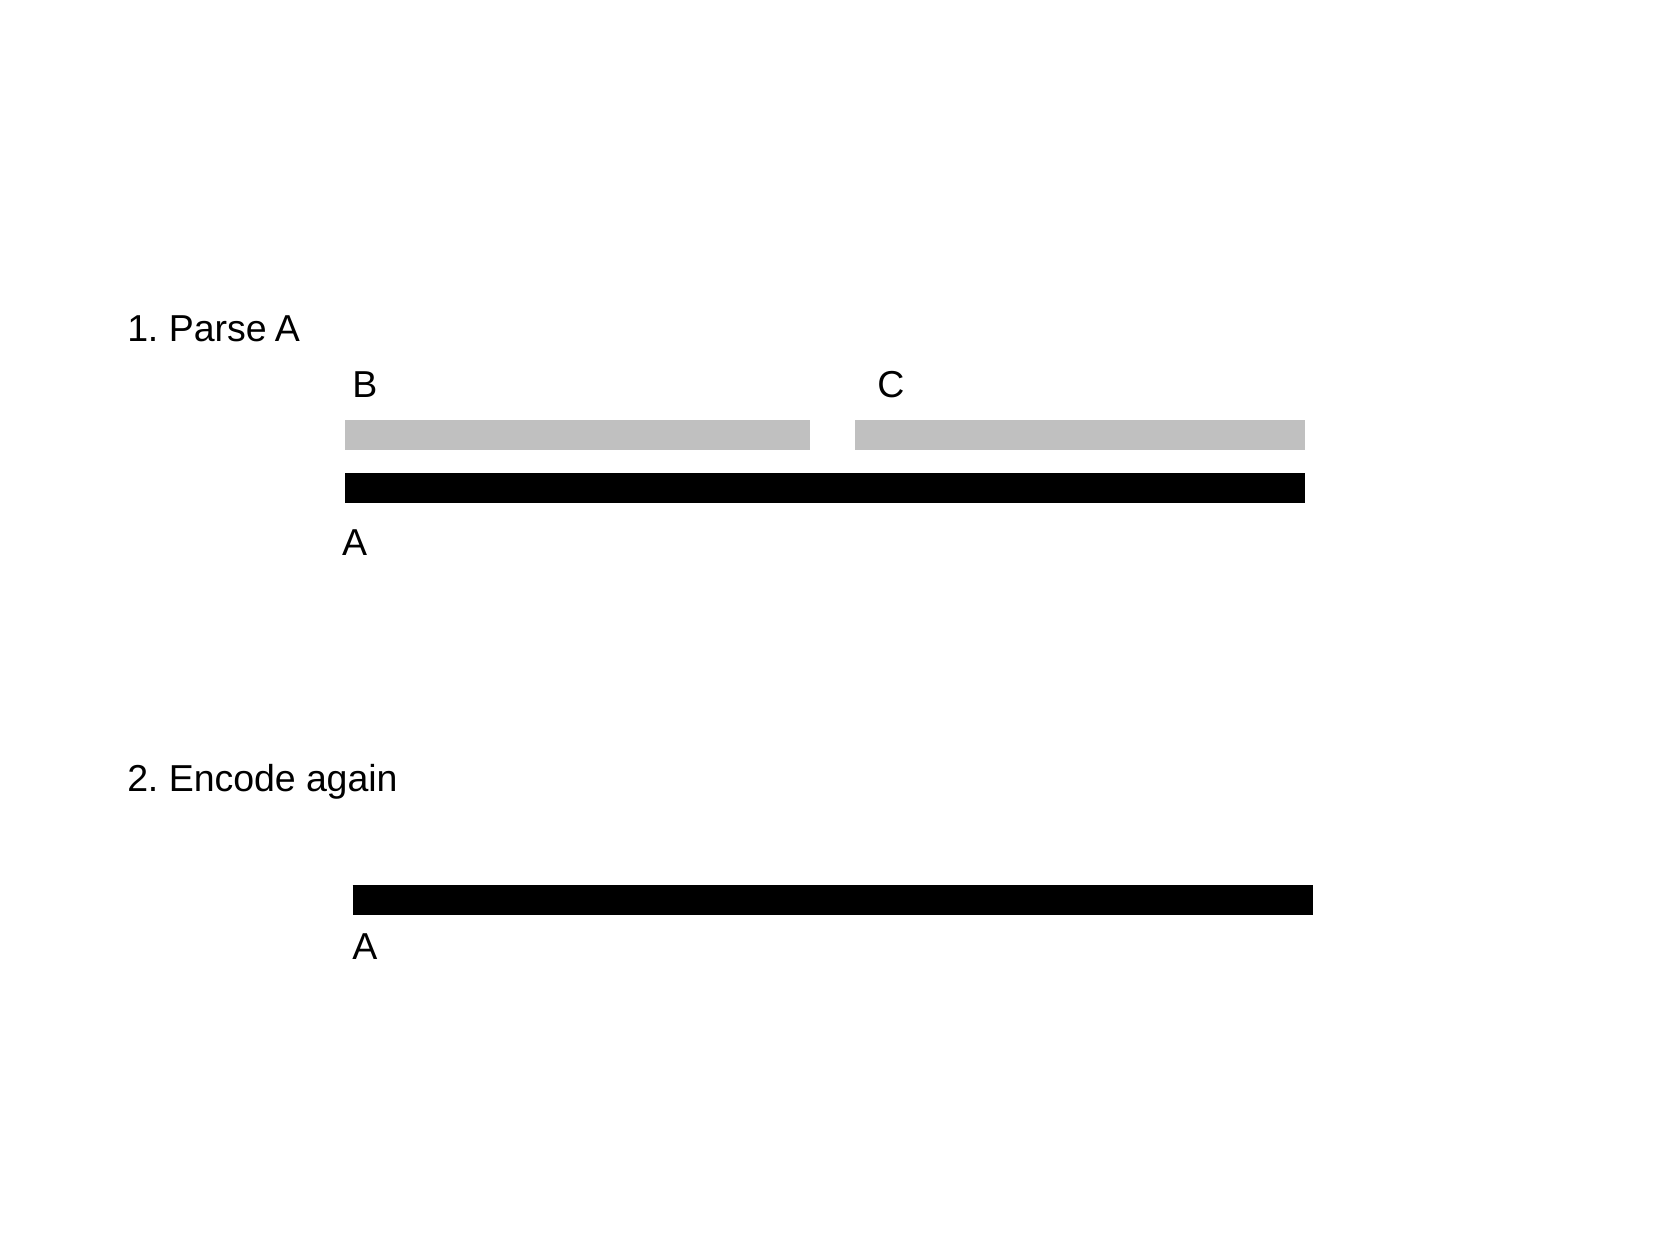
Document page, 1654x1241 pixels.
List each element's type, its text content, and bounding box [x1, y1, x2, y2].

text_box A [337, 918, 393, 976]
text_box 2. Encode again [112, 750, 488, 807]
text_box B [337, 357, 393, 413]
text_box C [862, 355, 920, 413]
subtitle [0, 0, 1654, 1241]
text_box 1. Parse A [112, 300, 488, 357]
text_box A [327, 514, 382, 572]
